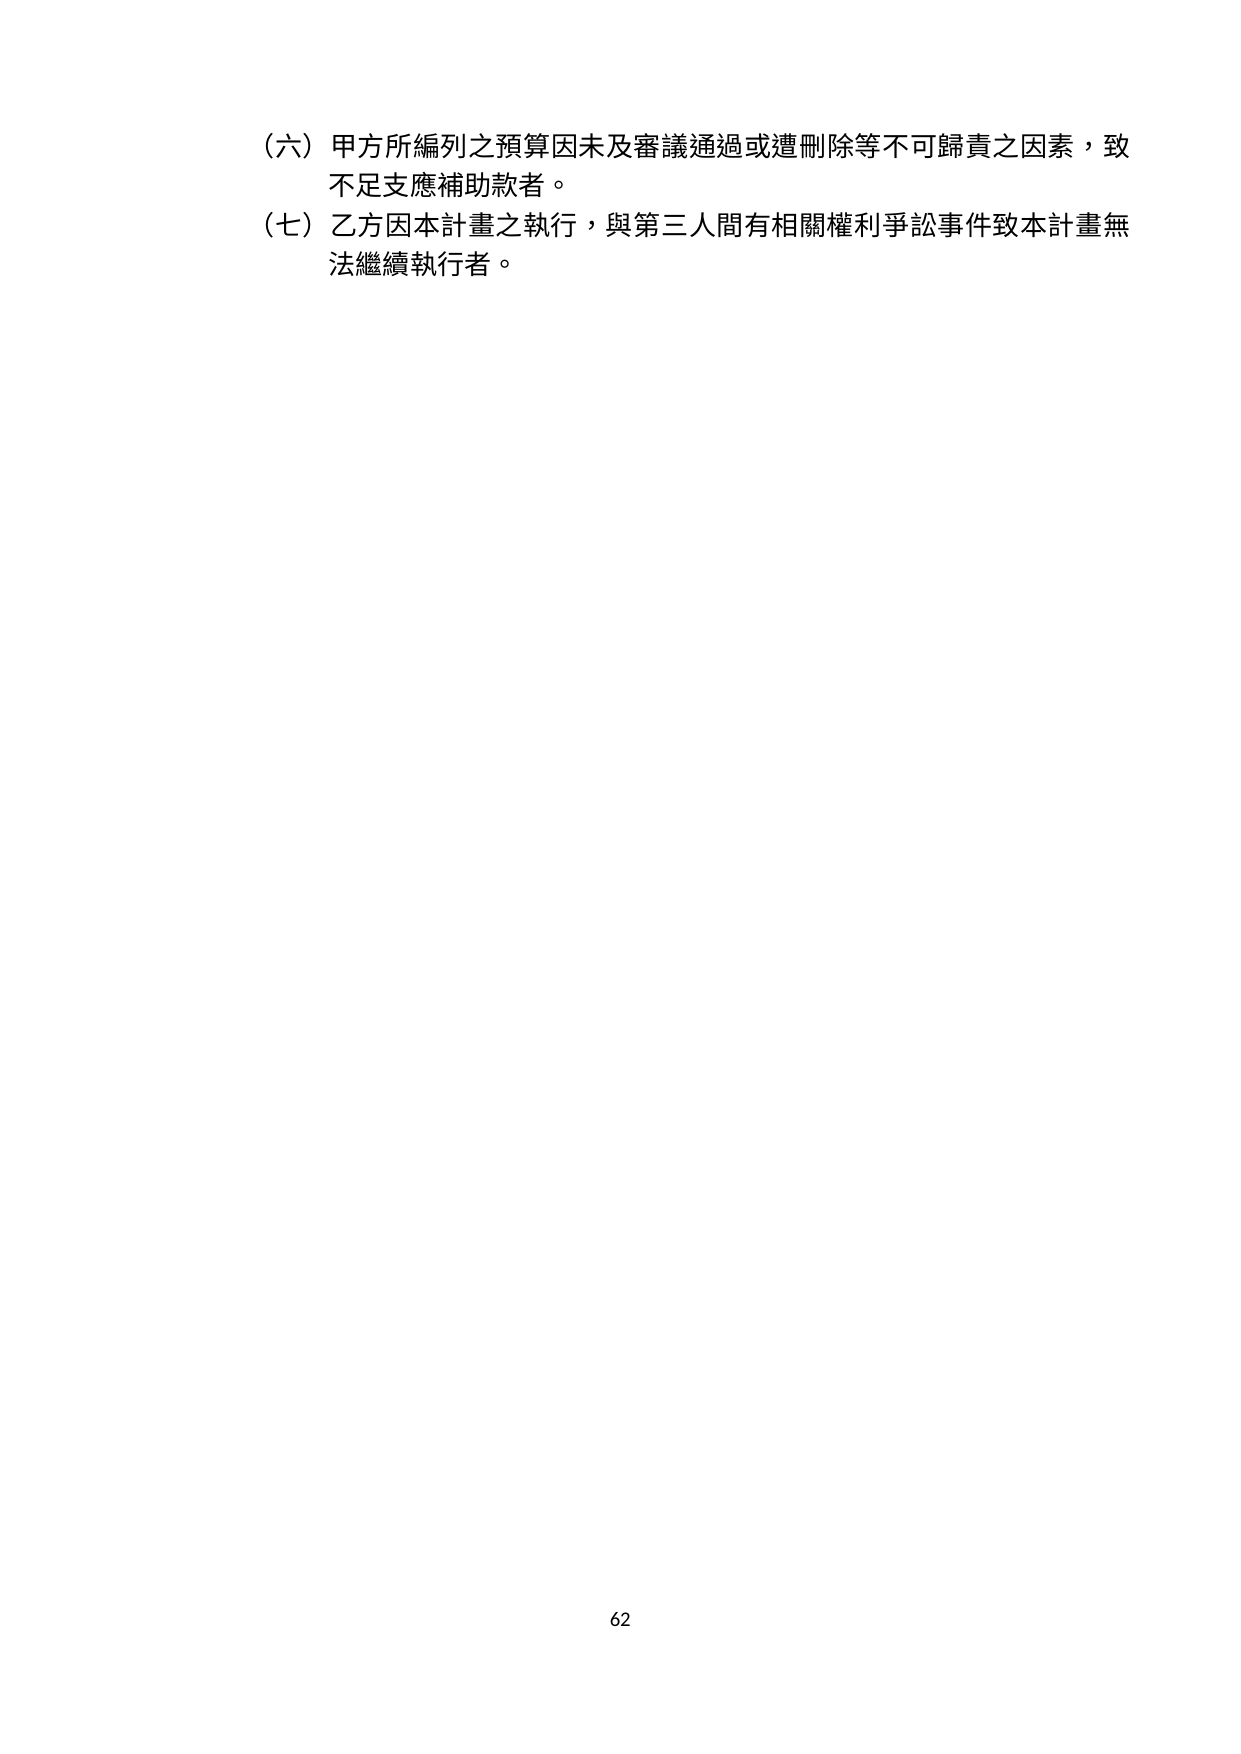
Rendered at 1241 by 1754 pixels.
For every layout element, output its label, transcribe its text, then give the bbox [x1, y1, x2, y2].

text （六）甲方所編列之預算因未及審議通過或遭刪除等不可歸責之因素，致不足支應補助款者。 [247, 125, 1131, 203]
text （七）乙方因本計畫之執行，與第三人間有相關權利爭訟事件致本計畫無法繼續執行者。 [247, 203, 1131, 282]
